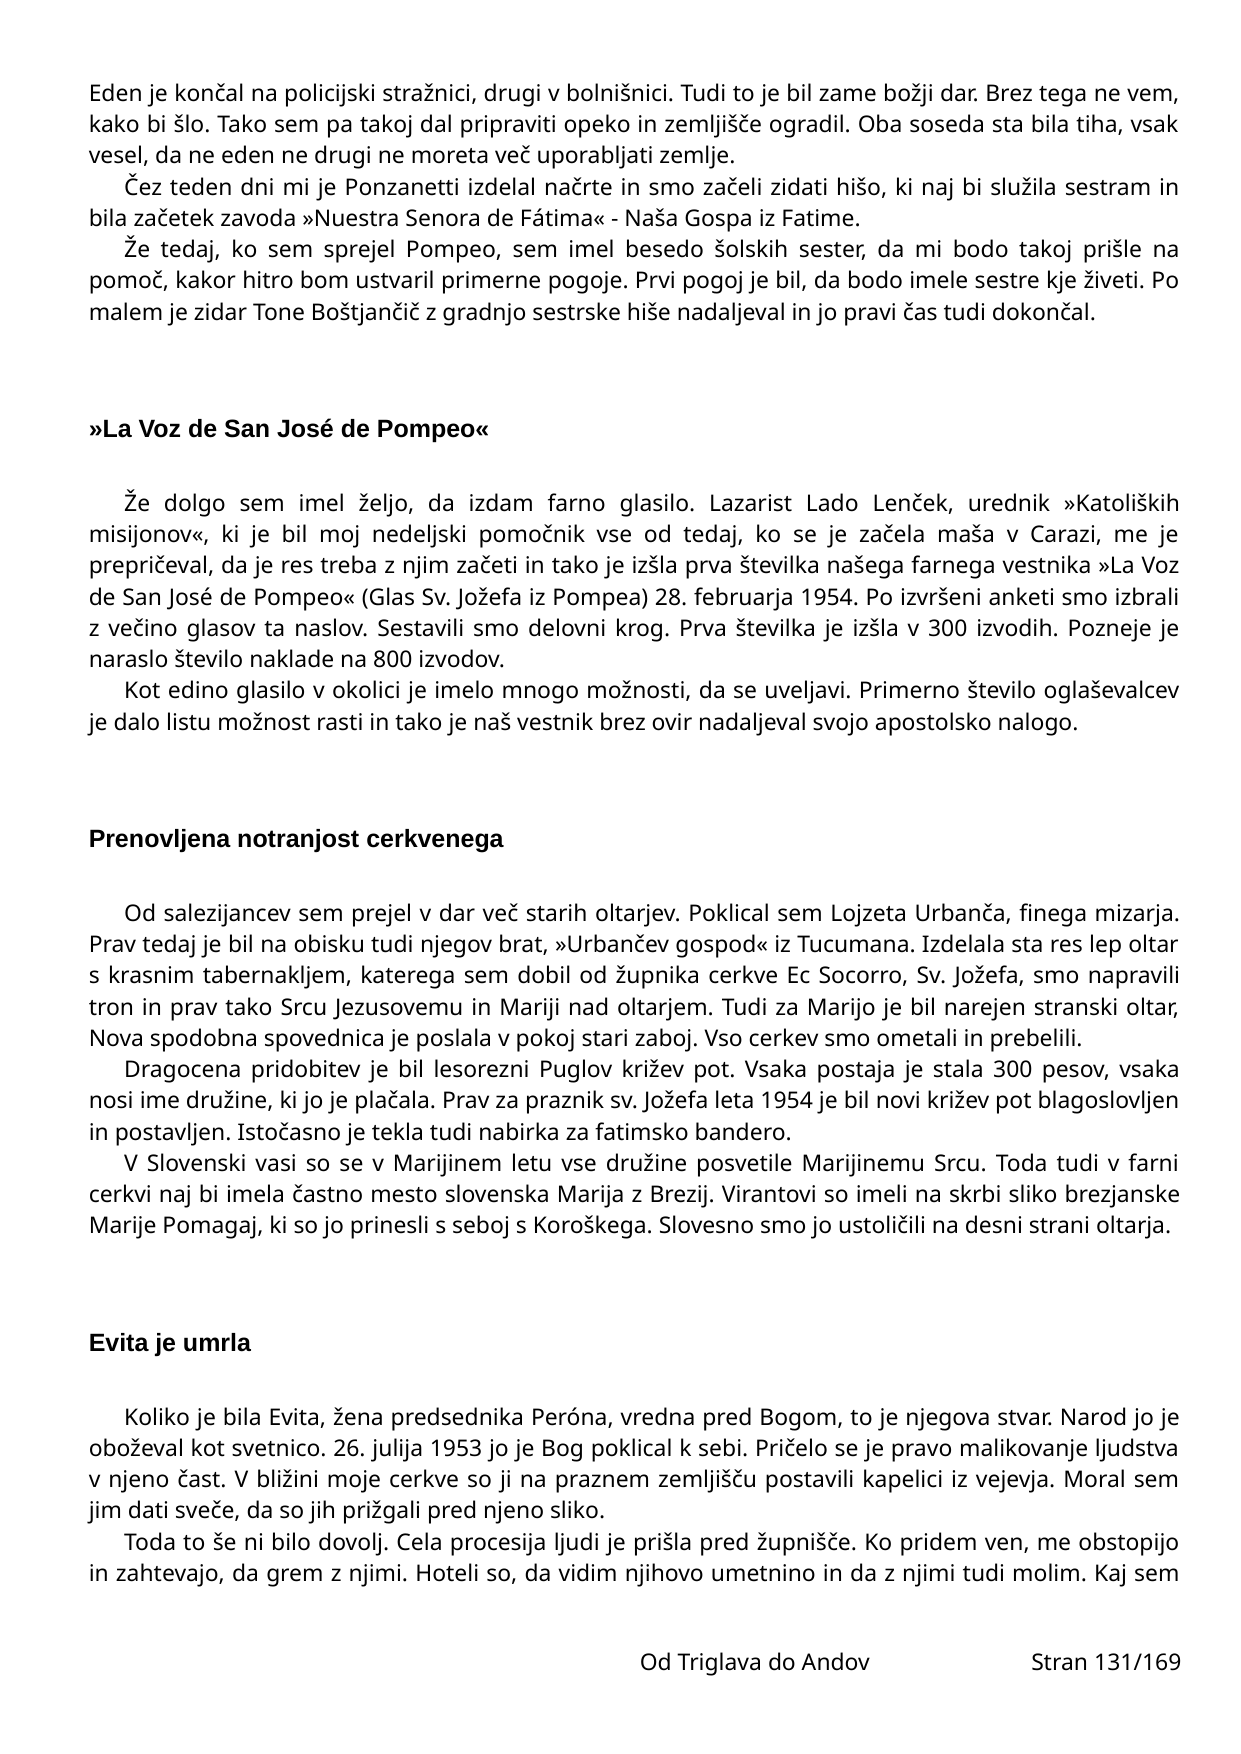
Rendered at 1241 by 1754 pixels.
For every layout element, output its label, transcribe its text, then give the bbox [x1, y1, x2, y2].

text Dragocena pridobitev je bil lesorezni Puglov križev pot. Vsaka postaja je stala 300 pesov, vsaka nosi ime družine, ki jo je plačala. Prav za praznik sv. Jožefa leta 1954 je bil novi križev pot blagoslovljen in postavljen. Istočasno je tekla tudi nabirka za fatimsko bandero. [88, 1053, 1181, 1147]
text Že tedaj, ko sem sprejel Pompeo, sem imel besedo šolskih sester, da mi bodo takoj prišle na pomoč, kakor hitro bom ustvaril primerne pogoje. Prvi pogoj je bil, da bodo imele sestre kje živeti. Po malem je zidar Tone Boštjančič z gradnjo sestrske hiše nadaljeval in jo pravi čas tudi dokončal. [88, 233, 1181, 327]
text Toda to še ni bilo dovolj. Cela procesija ljudi je prišla pred župnišče. Ko pridem ven, me obstopijo in zahtevajo, da grem z njimi. Hoteli so, da vidim njihovo umetnino in da z njimi tudi molim. Kaj sem [88, 1526, 1181, 1588]
subtitle Evita je umrla [88, 1328, 1181, 1357]
text Že dolgo sem imel željo, da izdam farno glasilo. Lazarist Lado Lenček, urednik »Katoliških misijonov«, ki je bil moj nedeljski pomočnik vse od tedaj, ko se je začela maša v Carazi, me je prepričeval, da je res treba z njim začeti in tako je izšla prva številka našega farnega vestnika »La Voz de San José de Pompeo« (Glas Sv. Jožefa iz Pompea) 28. februarja 1954. Po izvršeni anketi smo izbrali z večino glasov ta naslov. Sestavili smo delovni krog. Prva številka je izšla v 300 izvodih. Pozneje je naraslo število naklade na 800 izvodov. [88, 487, 1181, 674]
subtitle »La Voz de San José de Pompeo« [88, 414, 1181, 443]
text V Slovenski vasi so se v Marijinem letu vse družine posvetile Marijinemu Srcu. Toda tudi v farni cerkvi naj bi imela častno mesto slovenska Marija z Brezij. Virantovi so imeli na skrbi sliko brezjanske Marije Pomagaj, ki so jo prinesli s seboj s Koroškega. Slovesno smo jo ustoličili na desni strani oltarja. [88, 1147, 1181, 1241]
text Čez teden dni mi je Ponzanetti izdelal načrte in smo začeli zidati hišo, ki naj bi služila sestram in bila začetek zavoda »Nuestra Senora de Fátima« - Naša Gospa iz Fatime. [88, 171, 1181, 233]
text Od salezijancev sem prejel v dar več starih oltarjev. Poklical sem Lojzeta Urbanča, finega mizarja. Prav tedaj je bil na obisku tudi njegov brat, »Urbančev gospod« iz Tucumana. Izdelala sta res lep oltar s krasnim tabernakljem, katerega sem dobil od župnika cerkve Ec Socorro, Sv. Jožefa, smo napravili tron in prav tako Srcu Jezusovemu in Mariji nad oltarjem. Tudi za Marijo je bil narejen stranski oltar, Nova spodobna spovednica je poslala v pokoj stari zaboj. Vso cerkev smo ometali in prebelili. [88, 897, 1181, 1053]
text Kot edino glasilo v okolici je imelo mnogo možnosti, da se uveljavi. Primerno število oglaševalcev je dalo listu možnost rasti in tako je naš vestnik brez ovir nadaljeval svojo apostolsko nalogo. [88, 674, 1181, 737]
subtitle Prenovljena notranjost cerkvenega [88, 824, 1181, 853]
text Eden je končal na policijski stražnici, drugi v bolnišnici. Tudi to je bil zame božji dar. Brez tega ne vem, kako bi šlo. Tako sem pa takoj dal pripraviti opeko in zemljišče ogradil. Oba soseda sta bila tiha, vsak vesel, da ne eden ne drugi ne moreta več uporabljati zemlje. [88, 77, 1181, 171]
text Koliko je bila Evita, žena predsednika Peróna, vredna pred Bogom, to je njegova stvar. Narod jo je oboževal kot svetnico. 26. julija 1953 jo je Bog poklical k sebi. Pričelo se je pravo malikovanje ljudstva v njeno čast. V bližini moje cerkve so ji na praznem zemljišču postavili kapelici iz vejevja. Moral sem jim dati sveče, da so jih prižgali pred njeno sliko. [88, 1401, 1181, 1526]
